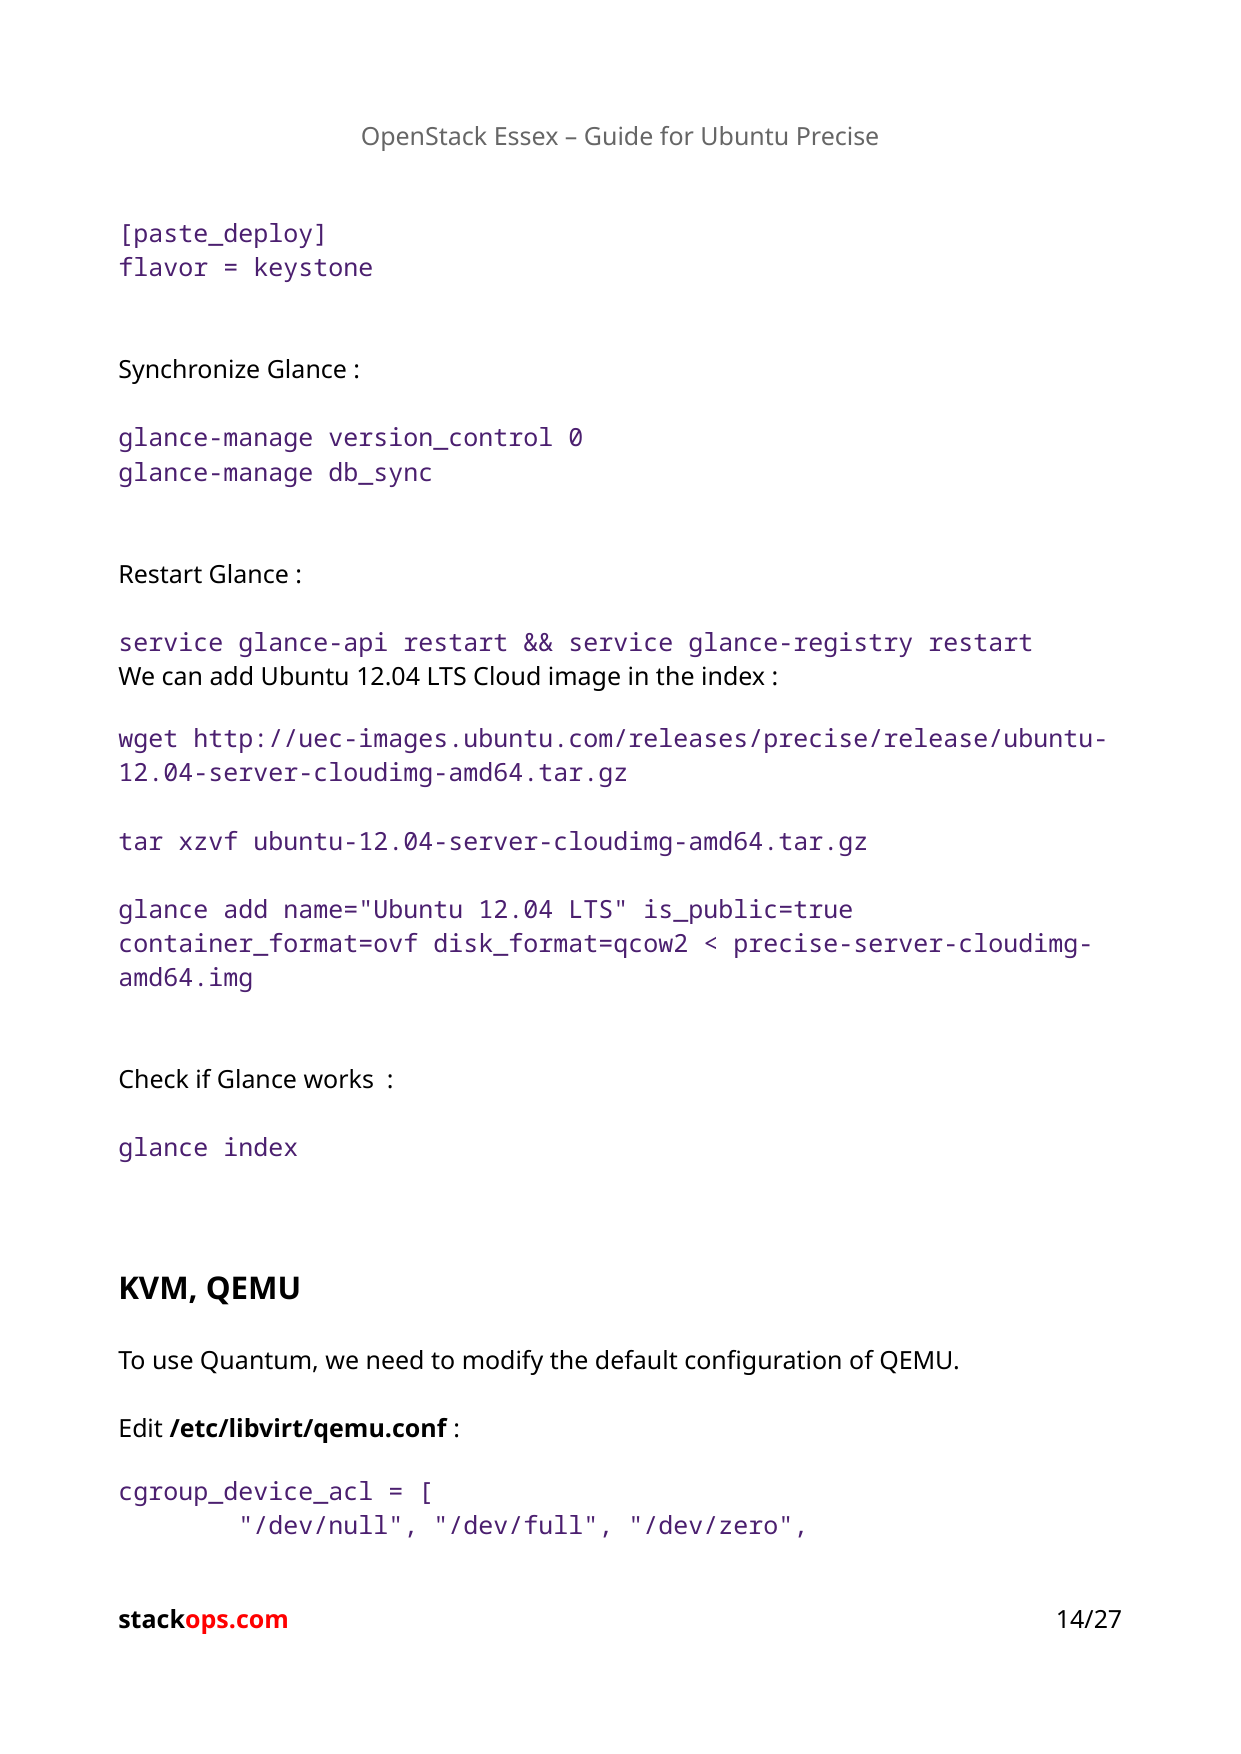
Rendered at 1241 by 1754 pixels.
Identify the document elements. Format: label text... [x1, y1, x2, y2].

text We can add Ubuntu 12.04 LTS Cloud image in the index : [118, 658, 1122, 693]
text [paste_deploy] [118, 216, 1122, 250]
text glance index [118, 1130, 1122, 1164]
text glance-manage version_control 0 [118, 420, 1122, 454]
text tar xzvf ubuntu-12.04-server-cloudimg-amd64.tar.gz [118, 823, 1122, 857]
text Restart Glance : [118, 556, 1122, 590]
text flavor = keystone [118, 250, 1122, 284]
text service glance-api restart && service glance-registry restart [118, 624, 1122, 658]
text wget http://uec-images.ubuntu.com/releases/precise/release/ubuntu-12.04-server-cloudimg-amd64.tar.gz [118, 721, 1122, 789]
text To use Quantum, we need to modify the default configuration of QEMU. [118, 1343, 1122, 1377]
text glance-manage db_sync [118, 454, 1122, 488]
text Check if Glance works : [118, 1062, 1122, 1096]
text Synchronize Glance : [118, 352, 1122, 386]
text glance add name="Ubuntu 12.04 LTS" is_public=true container_format=ovf disk_format=qcow2 < precise-server-cloudimg-amd64.img [118, 891, 1122, 993]
text KVM, QEMU [118, 1266, 1122, 1309]
text cgroup_device_acl = [ [118, 1474, 1122, 1508]
text Edit /etc/libvirt/qemu.conf : [118, 1411, 1122, 1445]
text "/dev/null", "/dev/full", "/dev/zero", [118, 1508, 1122, 1542]
